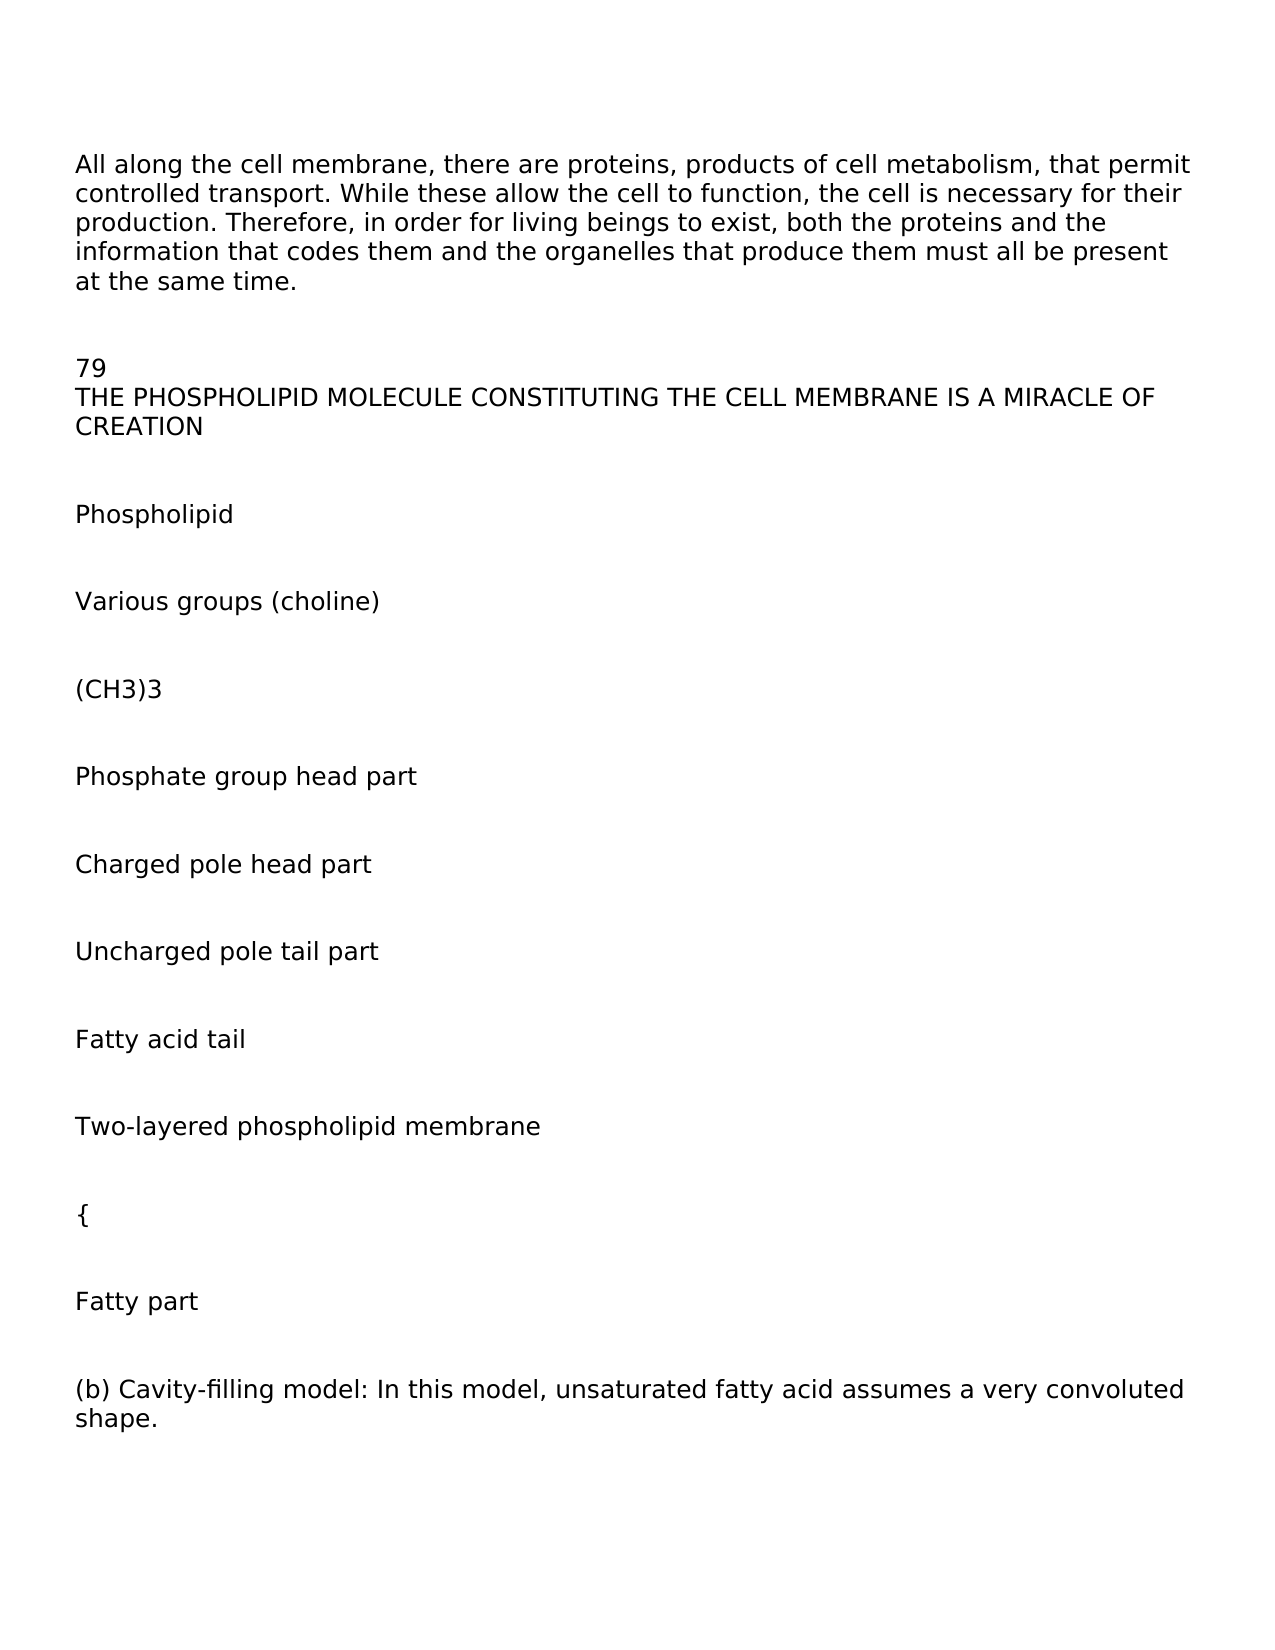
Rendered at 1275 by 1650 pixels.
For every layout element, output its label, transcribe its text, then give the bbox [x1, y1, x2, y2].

text Fatty part [75, 1287, 1200, 1317]
text All along the cell membrane, there are proteins, products of cell metabolism, that permit controlled transport. While these allow the cell to function, the cell is necessary for their production. Therefore, in order for living beings to exist, both the proteins and the information that codes them and the organelles that produce them must all be present at the same time. [75, 150, 1200, 296]
text (b) Cavity-filling model: In this model, unsaturated fatty acid assumes a very convoluted shape. [75, 1375, 1200, 1433]
text Two-layered phospholipid membrane [75, 1112, 1200, 1142]
text 79 [75, 354, 1200, 383]
text Phosphate group head part [75, 762, 1200, 792]
text Charged pole head part [75, 850, 1200, 879]
text THE PHOSPHOLIPID MOLECULE CONSTITUTING THE CELL MEMBRANE IS A MIRACLE OF CREATION [75, 383, 1200, 442]
text (CH3)3 [75, 675, 1200, 704]
text Fatty acid tail [75, 1025, 1200, 1054]
text { [75, 1200, 1200, 1229]
text Phospholipid [75, 500, 1200, 529]
text Various groups (choline) [75, 587, 1200, 617]
text Uncharged pole tail part [75, 937, 1200, 967]
